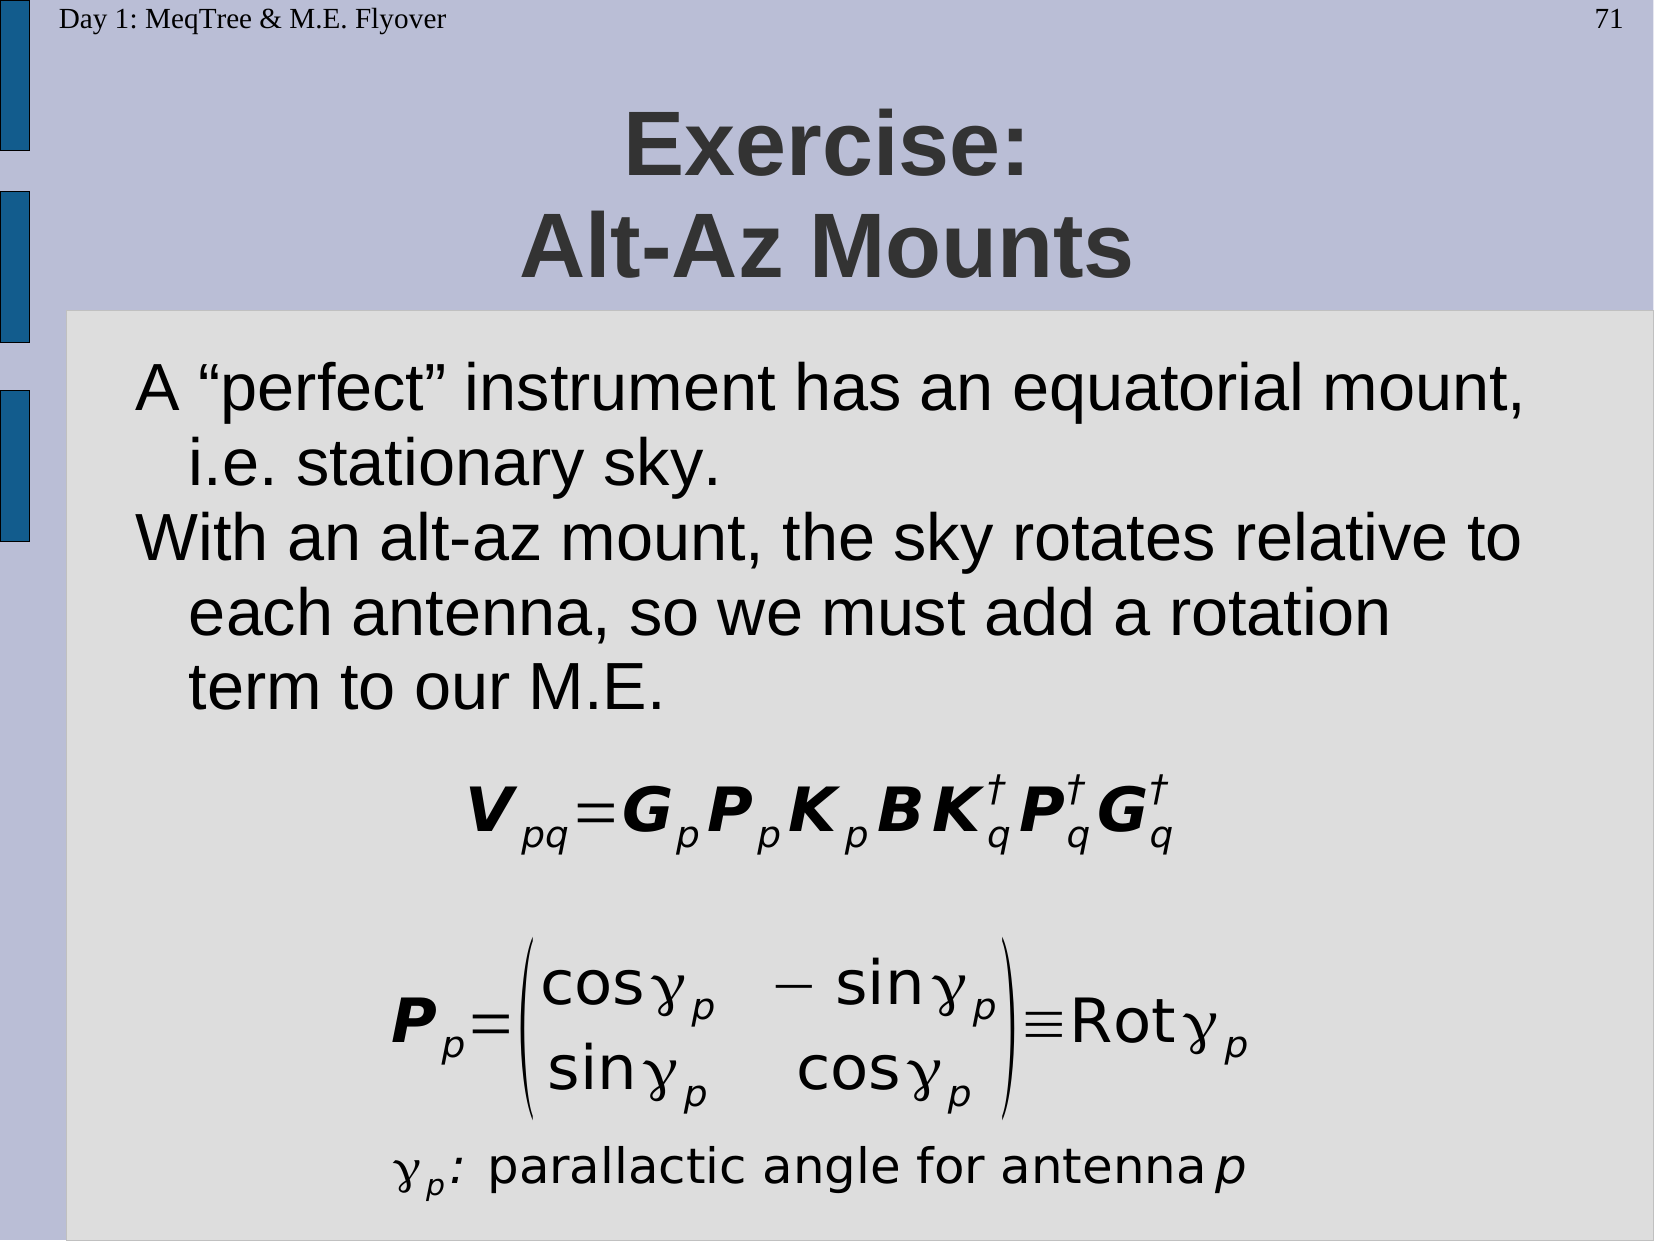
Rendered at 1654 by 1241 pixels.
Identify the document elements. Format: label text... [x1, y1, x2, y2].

list A “perfect” instrument has an equatorial mount, i.e. stationary sky. With an alt-az mount, the sky rotates relative to each antenna, so we must add a rotation term to our M.E. [118, 350, 1531, 740]
chart [383, 767, 1255, 1203]
title Exercise: Alt-Az Mounts [121, 87, 1534, 302]
